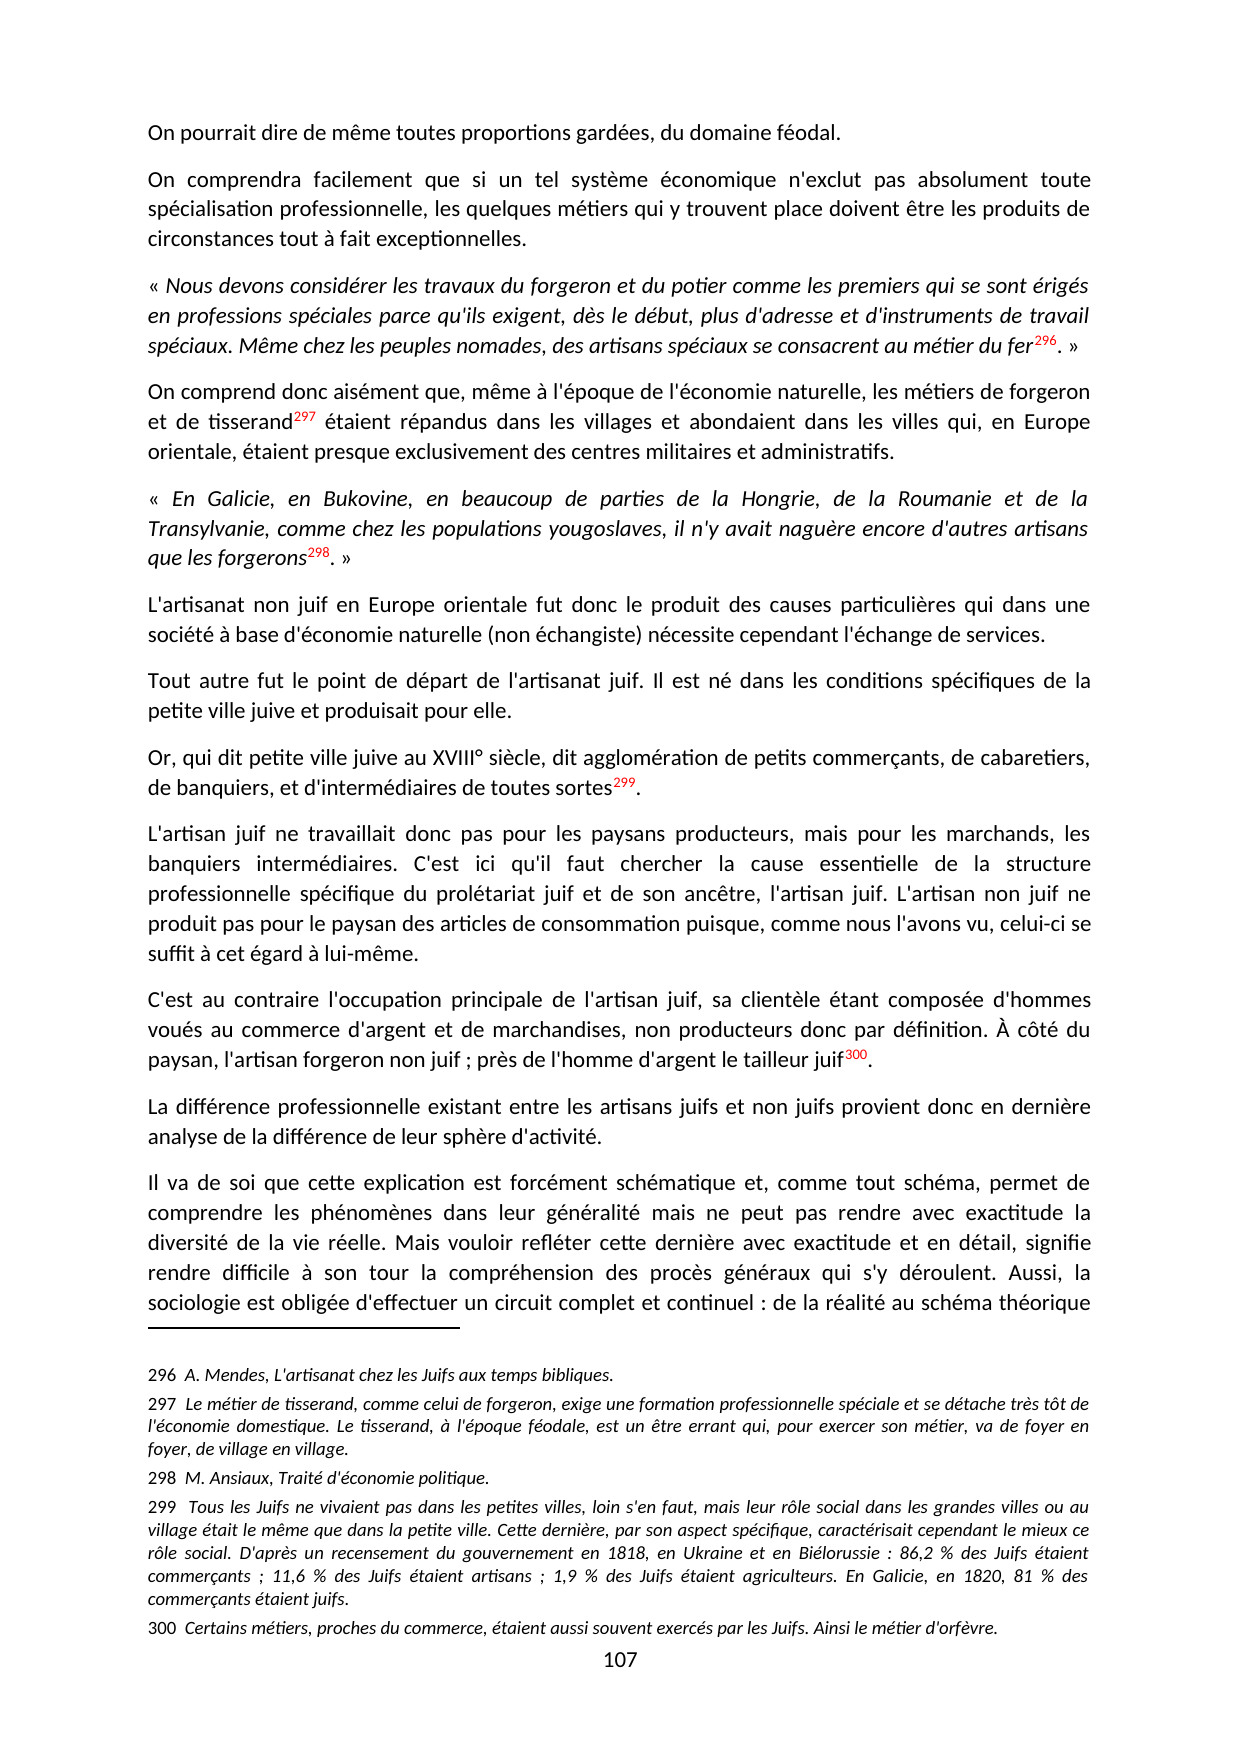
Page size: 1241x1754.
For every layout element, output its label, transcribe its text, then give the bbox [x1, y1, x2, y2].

text « En Galicie, en Bukovine, en beaucoup de parties de la Hongrie, de la Roumanie et de la Transylvanie, comme chez les populations yougoslaves, il n'y avait naguère encore d'autres artisans que les forgerons. » [148, 484, 1093, 572]
text La différence professionnelle existant entre les artisans juifs et non juifs provient donc en dernière analyse de la différence de leur sphère d'activité. [148, 1092, 1093, 1150]
text On pourrait dire de même toutes proportions gardées, du domaine féodal. [148, 118, 1093, 146]
text Tout autre fut le point de départ de l'artisanat juif. Il est né dans les conditions spécifiques de la petite ville juive et produisait pour elle. [148, 667, 1093, 724]
text A. Mendes, L'artisanat chez les Juifs aux temps bibliques. [148, 1363, 1093, 1386]
text Le métier de tisserand, comme celui de forgeron, exige une formation professionnelle spéciale et se détache très tôt de l'économie domestique. Le tisserand, à l'époque féodale, est un être errant qui, pour exercer son métier, va de foyer en foyer, de village en village. [148, 1392, 1093, 1461]
text Or, qui dit petite ville juive au XVIII° siècle, dit agglomération de petits commerçants, de cabaretiers, de banquiers, et d'intermédiaires de toutes sortes. [148, 743, 1093, 801]
text L'artisanat non juif en Europe orientale fut donc le produit des causes particulières qui dans une société à base d'économie naturelle (non échangiste) nécessite cependant l'échange de services. [148, 590, 1093, 648]
text Tous les Juifs ne vivaient pas dans les petites villes, loin s'en faut, mais leur rôle social dans les grandes villes ou au village était le même que dans la petite ville. Cette dernière, par son aspect spécifique, caractérisait cependant le mieux ce rôle social. D'après un recensement du gouvernement en 1818, en Ukraine et en Biélorussie : 86,2 % des Juifs étaient commerçants ; 11,6 % des Juifs étaient artisans ; 1,9 % des Juifs étaient agriculteurs. En Galicie, en 1820, 81 % des commerçants étaient juifs. [148, 1495, 1093, 1610]
text On comprendra facilement que si un tel système économique n'exclut pas absolument toute spécialisation professionnelle, les quelques métiers qui y trouvent place doivent être les produits de circonstances tout à fait exceptionnelles. [148, 165, 1093, 252]
text C'est au contraire l'occupation principale de l'artisan juif, sa clientèle étant composée d'hommes voués au commerce d'argent et de marchandises, non producteurs donc par définition. À côté du paysan, l'artisan forgeron non juif ; près de l'homme d'argent le tailleur juif. [148, 986, 1093, 1073]
text Certains métiers, proches du commerce, étaient aussi souvent exercés par les Juifs. Ainsi le métier d'orfèvre. [148, 1616, 1093, 1639]
text « Nous devons considérer les travaux du forgeron et du potier comme les premiers qui se sont érigés en professions spéciales parce qu'ils exigent, dès le début, plus d'adresse et d'instruments de travail spéciaux. Même chez les peuples nomades, des artisans spéciaux se consacrent au métier du fer. » [148, 271, 1093, 359]
text L'artisan juif ne travaillait donc pas pour les paysans producteurs, mais pour les marchands, les banquiers intermédiaires. C'est ici qu'il faut chercher la cause essentielle de la structure professionnelle spécifique du prolétariat juif et de son ancêtre, l'artisan juif. L'artisan non juif ne produit pas pour le paysan des articles de consommation puisque, comme nous l'avons vu, celui-ci se suffit à cet égard à lui-même. [148, 819, 1093, 967]
text On comprend donc aisément que, même à l'époque de l'économie naturelle, les métiers de forgeron et de tisserand étaient répandus dans les villages et abondaient dans les villes qui, en Europe orientale, étaient presque exclusivement des centres militaires et administratifs. [148, 377, 1093, 465]
text Il va de soi que cette explication est forcément schématique et, comme tout schéma, permet de comprendre les phénomènes dans leur généralité mais ne peut pas rendre avec exactitude la diversité de la vie réelle. Mais vouloir refléter cette dernière avec exactitude et en détail, signifie rendre difficile à son tour la compréhension des procès généraux qui s'y déroulent. Aussi, la sociologie est obligée d'effectuer un circuit complet et continuel : de la réalité au schéma théorique [148, 1168, 1093, 1316]
text M. Ansiaux, Traité d'économie politique. [148, 1466, 1093, 1489]
